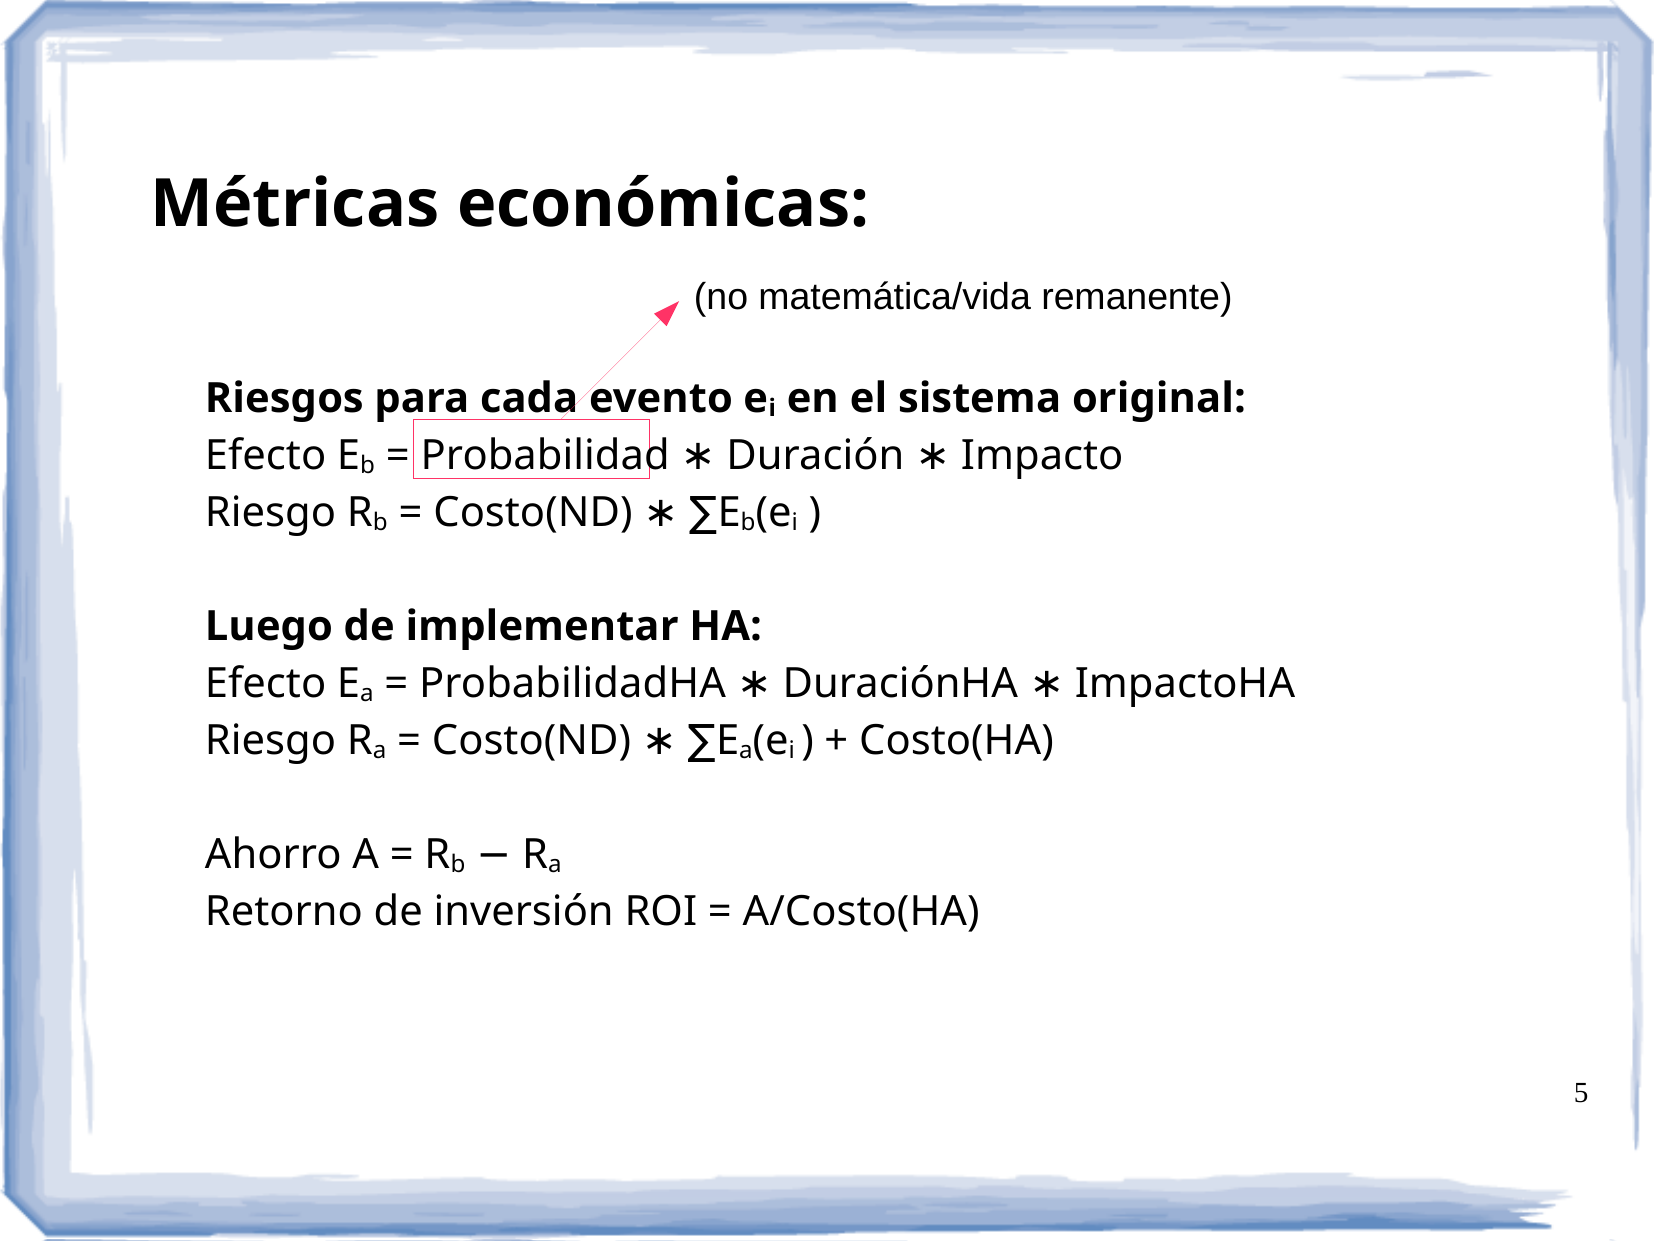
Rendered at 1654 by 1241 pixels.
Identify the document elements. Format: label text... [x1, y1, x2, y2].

text_box Riesgos para cada evento ei en el sistema original: Efecto Eb = Probabilidad ∗ Duración ∗ Impacto Riesgo Rb = Costo(ND) ∗ ∑Eb(ei ) Luego de implementar HA: Efecto Ea = ProbabilidadHA ∗ DuraciónHA ∗ ImpactoHA Riesgo Ra = Costo(ND) ∗ ∑Ea(ei ) + Costo(HA) Ahorro A = Rb − Ra Retorno de inversión ROI = A/Costo(HA) [190, 360, 1464, 991]
text_box (no matemática/vida remanente) [679, 267, 1248, 325]
text_box Métricas económicas: [135, 147, 867, 250]
picture [0, 0, 1654, 1241]
